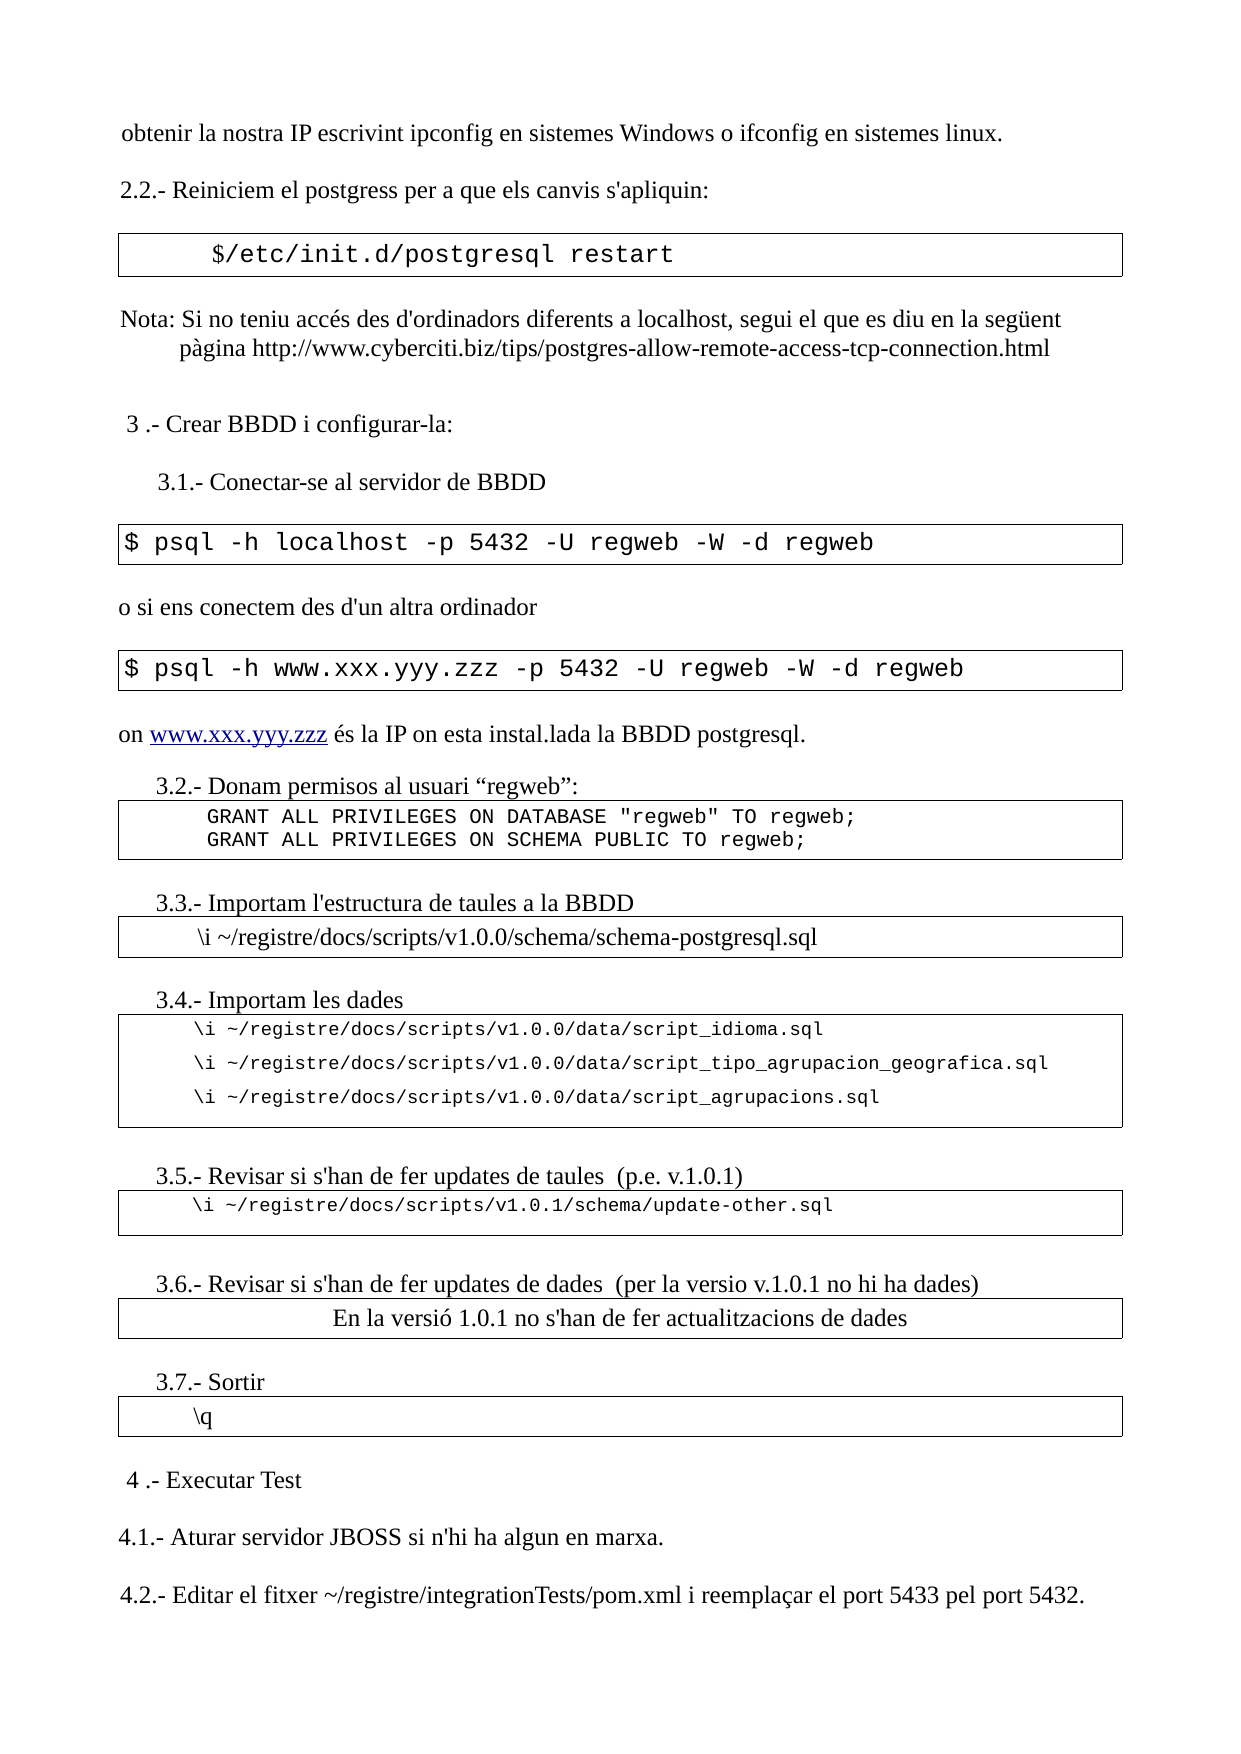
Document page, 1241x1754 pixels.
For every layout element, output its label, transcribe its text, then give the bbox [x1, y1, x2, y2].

table_header \i ~/registre/docs/scripts/v1.0.0/data/script_idioma.sql \i ~/registre/docs/scripts/v1.0.0/data/script_tipo_agrupacion_geografica.sql \i ~/registre/docs/scripts/v1.0.0/data/script_agrupacions.sql [119, 1015, 1122, 1127]
list Executar Test [120, 1465, 1122, 1493]
table_header $/etc/init.d/postgresql restart [119, 234, 1122, 276]
list Donam permisos al usuari “regweb”: [156, 771, 1122, 800]
text on www.xxx.yyy.zzz és la IP on esta instal.lada la BBDD postgresql. [118, 719, 1122, 747]
text Nota: Si no teniu accés des d'ordinadors diferents a localhost, segui el que es diu en la següent pàgina http://www.cyberciti.biz/tips/postgres-allow-remote-access-tcp-connection.html [120, 304, 1122, 362]
table_header \i ~/registre/docs/scripts/v1.0.0/schema/schema-postgresql.sql [119, 917, 1122, 957]
table_header En la versió 1.0.1 no s'han de fer actualitzacions de dades [119, 1299, 1122, 1338]
table_header GRANT ALL PRIVILEGES ON DATABASE "regweb" TO regweb; GRANT ALL PRIVILEGES ON SCHEMA PUBLIC TO regweb; [119, 801, 1122, 859]
list Crear BBDD i configurar-la: [120, 409, 1122, 438]
table_header $ psql -h localhost -p 5432 -U regweb -W -d regweb [119, 525, 1122, 564]
table_header \q [119, 1397, 1122, 1436]
list Sortir [156, 1367, 1122, 1396]
list Aturar servidor JBOSS si n'hi ha algun en marxa. [118, 1522, 1122, 1551]
table_header \i ~/registre/docs/scripts/v1.0.1/schema/update-other.sql [119, 1191, 1122, 1235]
table_header $ psql -h www.xxx.yyy.zzz -p 5432 -U regweb -W -d regweb [119, 651, 1122, 690]
text o si ens conectem des d'un altra ordinador [118, 592, 1122, 621]
list Conectar-se al servidor de BBDD [157, 467, 1122, 495]
list Importam l'estructura de taules a la BBDD [156, 888, 1122, 916]
text obtenir la nostra IP escrivint ipconfig en sistemes Windows o ifconfig en sistemes linux. [121, 118, 1122, 147]
list Editar el fitxer ~/registre/integrationTests/pom.xml i reemplaçar el port 5433 pel port 5432. [120, 1580, 1122, 1608]
list Importam les dades [156, 986, 1122, 1014]
list Reiniciem el postgress per a que els canvis s'apliquin: [120, 176, 1122, 204]
list Revisar si s'han de fer updates de dades (per la versio v.1.0.1 no hi ha dades) [156, 1269, 1122, 1298]
list Revisar si s'han de fer updates de taules (p.e. v.1.0.1) [156, 1161, 1122, 1190]
